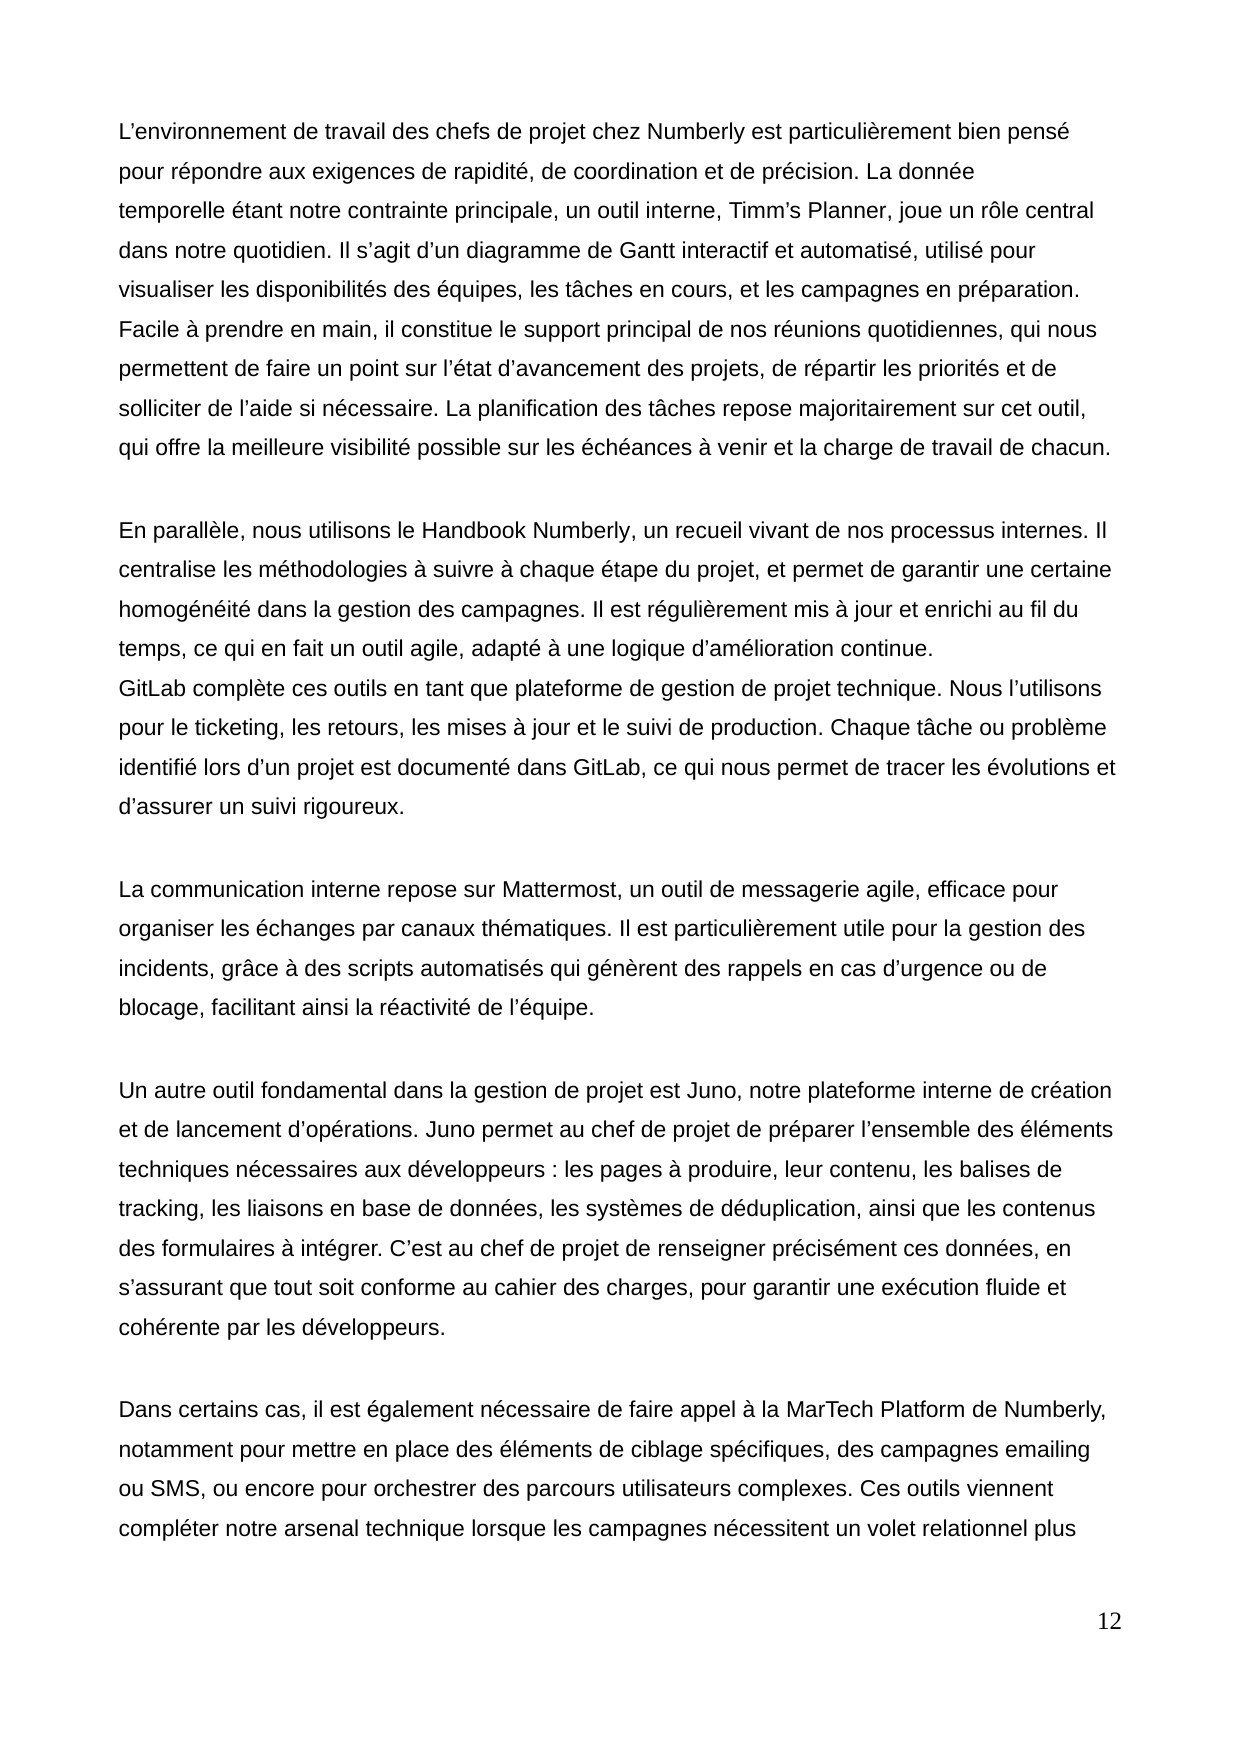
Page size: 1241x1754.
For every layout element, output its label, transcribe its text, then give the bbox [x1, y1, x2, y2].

text Dans certains cas, il est également nécessaire de faire appel à la MarTech Platform de Numberly, notamment pour mettre en place des éléments de ciblage spécifiques, des campagnes emailing ou SMS, ou encore pour orchestrer des parcours utilisateurs complexes. Ces outils viennent compléter notre arsenal technique lorsque les campagnes nécessitent un volet relationnel plus [118, 1396, 1122, 1541]
text En parallèle, nous utilisons le Handbook Numberly, un recueil vivant de nos processus internes. Il centralise les méthodologies à suivre à chaque étape du projet, et permet de garantir une certaine homogénéité dans la gestion des campagnes. Il est régulièrement mis à jour et enrichi au fil du temps, ce qui en fait un outil agile, adapté à une logique d’amélioration continue. [118, 517, 1122, 662]
text GitLab complète ces outils en tant que plateforme de gestion de projet technique. Nous l’utilisons pour le ticketing, les retours, les mises à jour et le suivi de production. Chaque tâche ou problème identifié lors d’un projet est documenté dans GitLab, ce qui nous permet de tracer les évolutions et d’assurer un suivi rigoureux. [118, 675, 1122, 819]
text Un autre outil fondamental dans la gestion de projet est Juno, notre plateforme interne de création et de lancement d’opérations. Juno permet au chef de projet de préparer l’ensemble des éléments techniques nécessaires aux développeurs : les pages à produire, leur contenu, les balises de tracking, les liaisons en base de données, les systèmes de déduplication, ainsi que les contenus des formulaires à intégrer. C’est au chef de projet de renseigner précisément ces données, en s’assurant que tout soit conforme au cahier des charges, pour garantir une exécution fluide et cohérente par les développeurs. [118, 1077, 1122, 1340]
text La communication interne repose sur Mattermost, un outil de messagerie agile, efficace pour organiser les échanges par canaux thématiques. Il est particulièrement utile pour la gestion des incidents, grâce à des scripts automatisés qui génèrent des rappels en cas d’urgence ou de blocage, facilitant ainsi la réactivité de l’équipe. [118, 876, 1122, 1021]
text L’environnement de travail des chefs de projet chez Numberly est particulièrement bien pensé pour répondre aux exigences de rapidité, de coordination et de précision. La donnée temporelle étant notre contrainte principale, un outil interne, Timm’s Planner, joue un rôle central dans notre quotidien. Il s’agit d’un diagramme de Gantt interactif et automatisé, utilisé pour visualiser les disponibilités des équipes, les tâches en cours, et les campagnes en préparation. Facile à prendre en main, il constitue le support principal de nos réunions quotidiennes, qui nous permettent de faire un point sur l’état d’avancement des projets, de répartir les priorités et de solliciter de l’aide si nécessaire. La planification des tâches repose majoritairement sur cet outil, qui offre la meilleure visibilité possible sur les échéances à venir et la charge de travail de chacun. [118, 118, 1122, 461]
